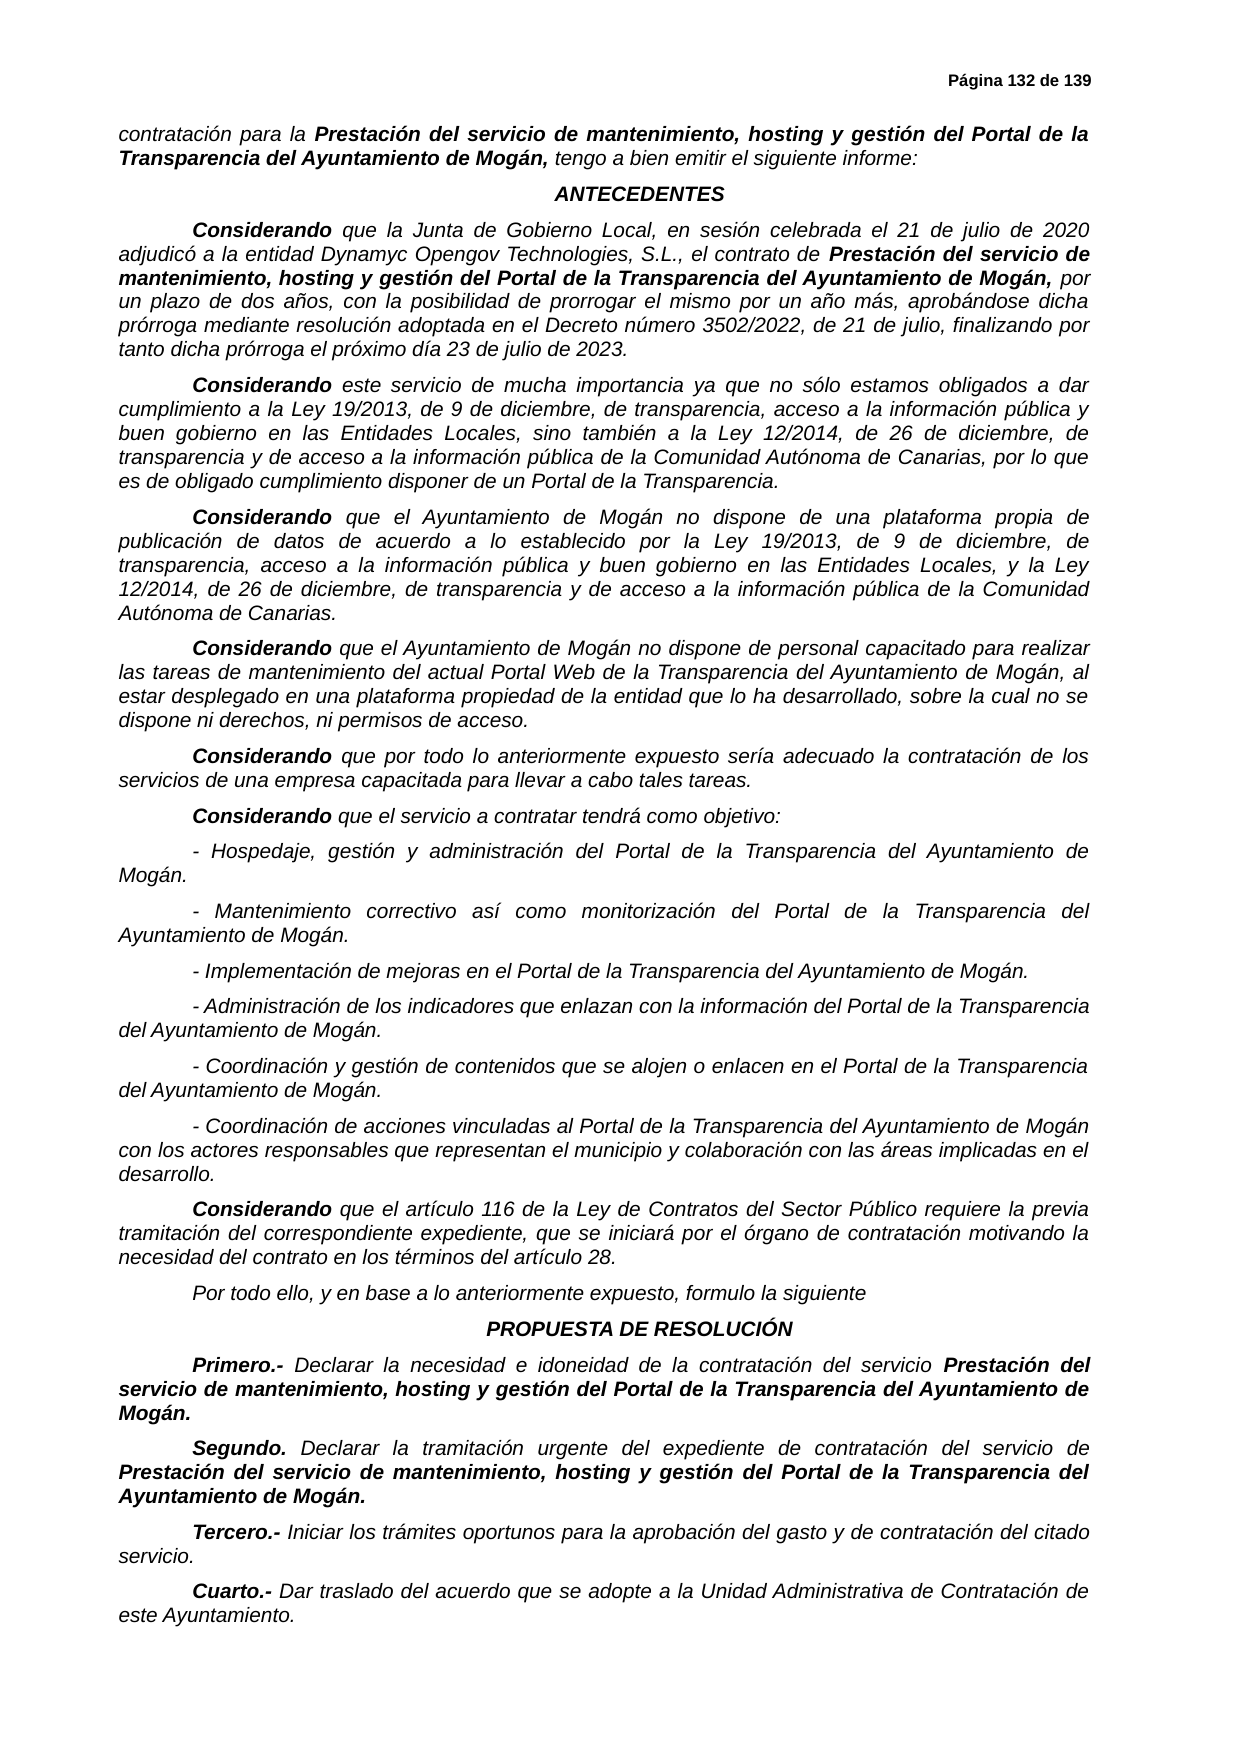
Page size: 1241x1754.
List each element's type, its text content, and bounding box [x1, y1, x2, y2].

text Considerando que el Ayuntamiento de Mogán no dispone de una plataforma propia de publicación de datos de acuerdo a lo establecido por la Ley 19/2013, de 9 de diciembre, de transparencia, acceso a la información pública y buen gobierno en las Entidades Locales, y la Ley 12/2014, de 26 de diciembre, de transparencia y de acceso a la información pública de la Comunidad Autónoma de Canarias. [118, 504, 1092, 624]
text Por todo ello, y en base a lo anteriormente expuesto, formulo la siguiente [118, 1281, 1092, 1305]
text Tercero.- Iniciar los trámites oportunos para la aprobación del gasto y de contratación del citado servicio. [118, 1520, 1092, 1568]
text PROPUESTA DE RESOLUCIÓN [118, 1317, 1092, 1341]
text contratación para la Prestación del servicio de mantenimiento, hosting y gestión del Portal de la Transparencia del Ayuntamiento de Mogán, tengo a bien emitir el siguiente informe: [118, 122, 1092, 170]
text - Mantenimiento correctivo así como monitorización del Portal de la Transparencia del Ayuntamiento de Mogán. [118, 899, 1092, 947]
text ANTECEDENTES [118, 182, 1092, 206]
text Considerando este servicio de mucha importancia ya que no sólo estamos obligados a dar cumplimiento a la Ley 19/2013, de 9 de diciembre, de transparencia, acceso a la información pública y buen gobierno en las Entidades Locales, sino también a la Ley 12/2014, de 26 de diciembre, de transparencia y de acceso a la información pública de la Comunidad Autónoma de Canarias, por lo que es de obligado cumplimiento disponer de un Portal de la Transparencia. [118, 373, 1092, 493]
text Considerando que por todo lo anteriormente expuesto sería adecuado la contratación de los servicios de una empresa capacitada para llevar a cabo tales tareas. [118, 744, 1092, 792]
text Segundo. Declarar la tramitación urgente del expediente de contratación del servicio de Prestación del servicio de mantenimiento, hosting y gestión del Portal de la Transparencia del Ayuntamiento de Mogán. [118, 1436, 1092, 1508]
text Cuarto.- Dar traslado del acuerdo que se adopte a la Unidad Administrativa de Contratación de este Ayuntamiento. [118, 1579, 1092, 1627]
text Considerando que el servicio a contratar tendrá como objetivo: [118, 803, 1092, 827]
text - Coordinación y gestión de contenidos que se alojen o enlacen en el Portal de la Transparencia del Ayuntamiento de Mogán. [118, 1054, 1092, 1102]
text - Implementación de mejoras en el Portal de la Transparencia del Ayuntamiento de Mogán. [118, 958, 1092, 982]
text - Coordinación de acciones vinculadas al Portal de la Transparencia del Ayuntamiento de Mogán con los actores responsables que representan el municipio y colaboración con las áreas implicadas en el desarrollo. [118, 1114, 1092, 1186]
text Considerando que el Ayuntamiento de Mogán no dispone de personal capacitado para realizar las tareas de mantenimiento del actual Portal Web de la Transparencia del Ayuntamiento de Mogán, al estar desplegado en una plataforma propiedad de la entidad que lo ha desarrollado, sobre la cual no se dispone ni derechos, ni permisos de acceso. [118, 636, 1092, 732]
text Considerando que el artículo 116 de la Ley de Contratos del Sector Público requiere la previa tramitación del correspondiente expediente, que se iniciará por el órgano de contratación motivando la necesidad del contrato en los términos del artículo 28. [118, 1197, 1092, 1269]
text - Administración de los indicadores que enlazan con la información del Portal de la Transparencia del Ayuntamiento de Mogán. [118, 994, 1092, 1042]
text Primero.- Declarar la necesidad e idoneidad de la contratación del servicio Prestación del servicio de mantenimiento, hosting y gestión del Portal de la Transparencia del Ayuntamiento de Mogán. [118, 1352, 1092, 1424]
text Considerando que la Junta de Gobierno Local, en sesión celebrada el 21 de julio de 2020 adjudicó a la entidad Dynamyc Opengov Technologies, S.L., el contrato de Prestación del servicio de mantenimiento, hosting y gestión del Portal de la Transparencia del Ayuntamiento de Mogán, por un plazo de dos años, con la posibilidad de prorrogar el mismo por un año más, aprobándose dicha prórroga mediante resolución adoptada en el Decreto número 3502/2022, de 21 de julio, finalizando por tanto dicha prórroga el próximo día 23 de julio de 2023. [118, 217, 1092, 361]
text - Hospedaje, gestión y administración del Portal de la Transparencia del Ayuntamiento de Mogán. [118, 839, 1092, 887]
